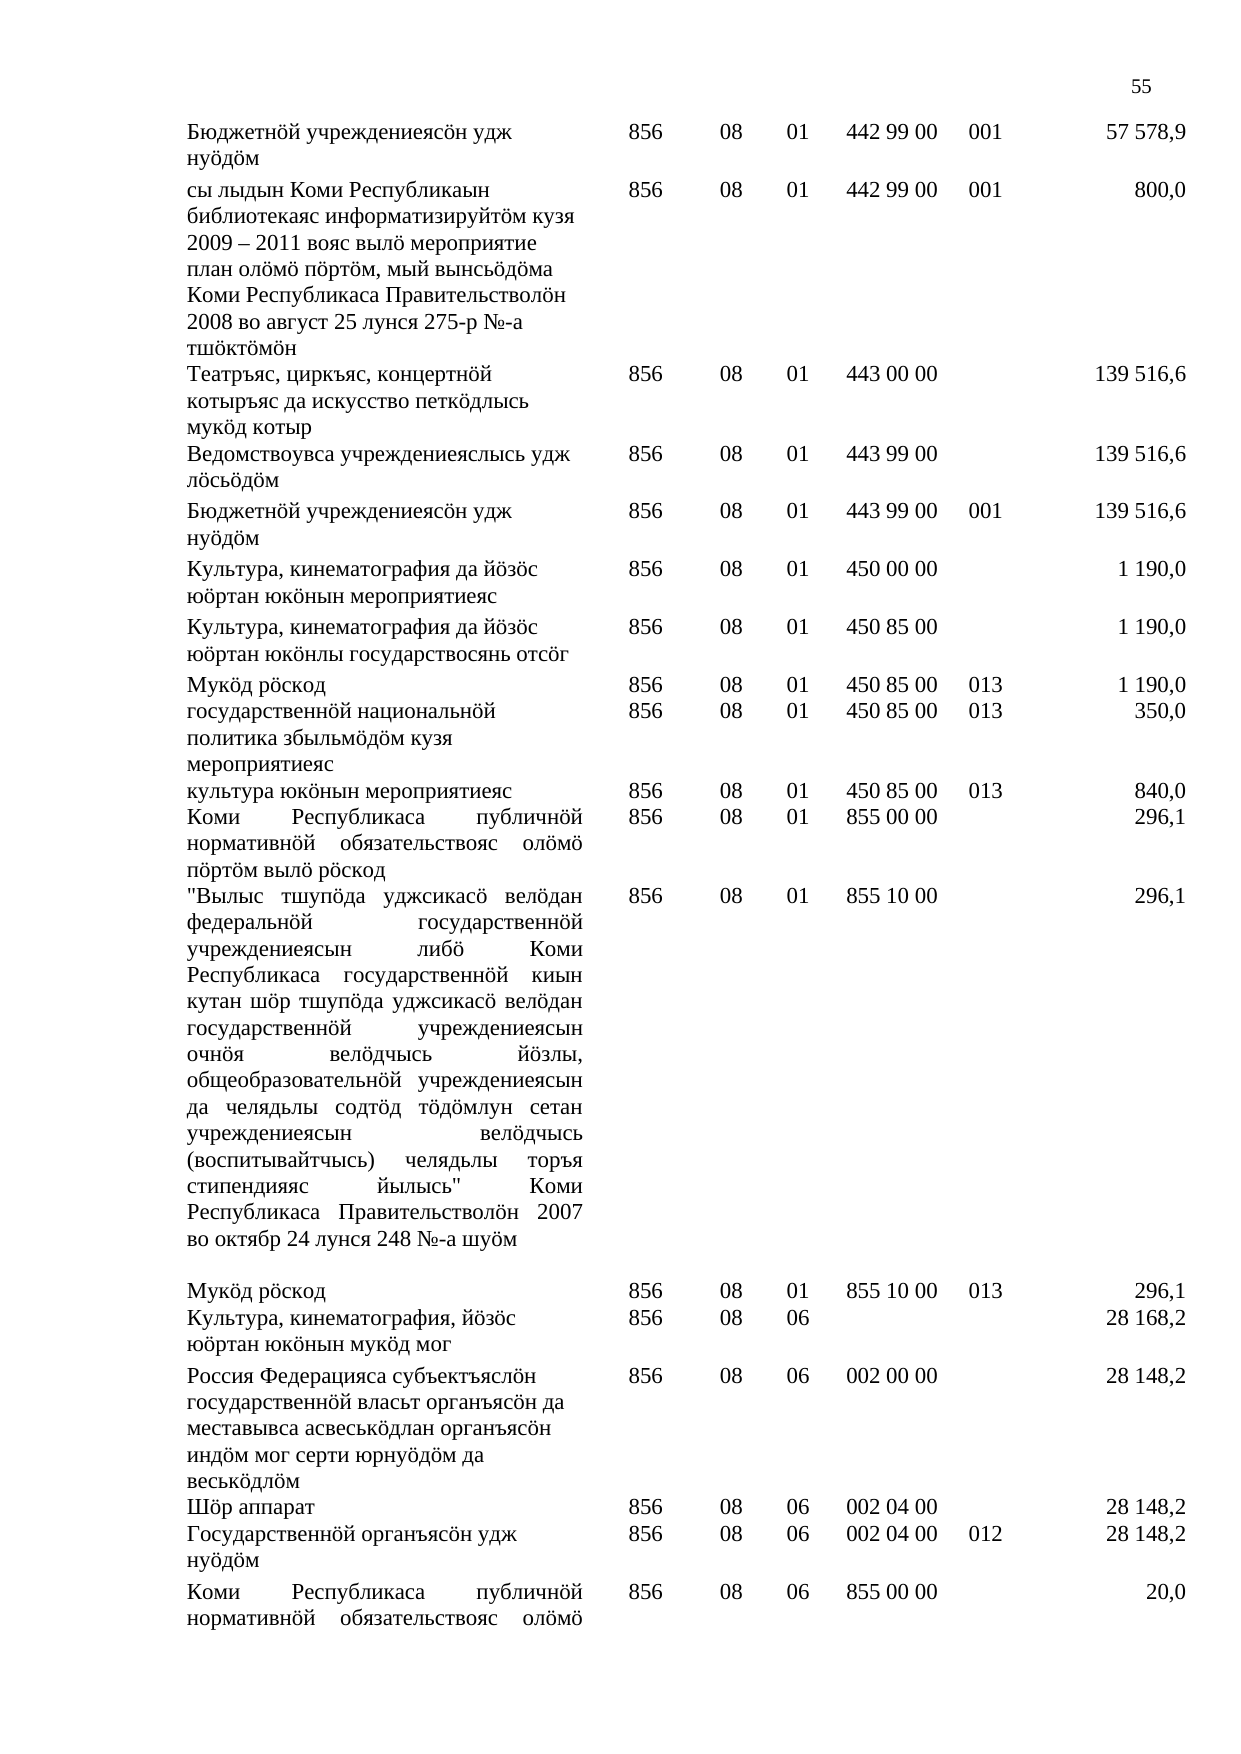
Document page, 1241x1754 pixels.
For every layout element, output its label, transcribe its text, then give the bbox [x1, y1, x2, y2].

table_cell 002 00 00 [836, 1362, 948, 1493]
table_cell [1192, 1494, 1229, 1520]
table_cell 443 99 00 [836, 498, 948, 555]
table_cell 01 [760, 440, 836, 497]
table_cell 28 148,2 [1023, 1520, 1192, 1578]
table_cell [1192, 440, 1229, 497]
table_cell [948, 440, 1023, 497]
table_cell 08 [702, 361, 760, 439]
table_cell 013 [948, 777, 1023, 803]
table_cell 01 [760, 803, 836, 882]
table_cell Культура, кинематография, йöзöс юöртан юкöнын мукöд мог [181, 1304, 589, 1362]
table_cell 08 [702, 555, 760, 613]
table_cell государственнöй национальнöй политика збыльмöдöм кузя мероприятиеяс [181, 698, 589, 777]
table_cell 442 99 00 [836, 118, 948, 176]
table_cell 013 [948, 698, 1023, 777]
table_cell 08 [702, 1278, 760, 1304]
table_cell 800,0 [1023, 176, 1192, 361]
table_cell 08 [702, 1304, 760, 1362]
table_cell 06 [760, 1520, 836, 1578]
table_cell 20,0 [1023, 1578, 1192, 1636]
table_cell 450 85 00 [836, 613, 948, 671]
table_cell 08 [702, 671, 760, 698]
table_cell 296,1 [1023, 1278, 1192, 1304]
table_cell 001 [948, 498, 1023, 555]
table_cell [1192, 361, 1229, 439]
table_cell 856 [589, 118, 702, 176]
table_cell 296,1 [1023, 882, 1192, 1277]
table_cell [1192, 1520, 1229, 1578]
table_cell [948, 1494, 1023, 1520]
table_cell 06 [760, 1362, 836, 1493]
table_cell 01 [760, 882, 836, 1277]
table_cell 856 [589, 613, 702, 671]
table_cell 08 [702, 118, 760, 176]
table_cell 856 [589, 176, 702, 361]
table_cell [1192, 698, 1229, 777]
table_cell [1192, 803, 1229, 882]
table_cell 01 [760, 498, 836, 555]
table_cell 443 99 00 [836, 440, 948, 497]
table_cell 28 168,2 [1023, 1304, 1192, 1362]
table_cell 08 [702, 440, 760, 497]
table_cell [1192, 176, 1229, 361]
table_cell 350,0 [1023, 698, 1192, 777]
table_cell 002 04 00 [836, 1494, 948, 1520]
table_cell 139 516,6 [1023, 498, 1192, 555]
table_cell 856 [589, 671, 702, 698]
table_cell 57 578,9 [1023, 118, 1192, 176]
table_cell Культура, кинематография да йöзöс юöртан юкöнлы государствосянь отсöг [181, 613, 589, 671]
table_cell 855 10 00 [836, 1278, 948, 1304]
table_cell 450 85 00 [836, 777, 948, 803]
table_cell [1192, 671, 1229, 698]
table_cell 013 [948, 671, 1023, 698]
table_cell [1192, 1278, 1229, 1304]
table_cell [1192, 555, 1229, 613]
table_cell 01 [760, 118, 836, 176]
table_cell [1192, 1578, 1229, 1636]
table_cell 001 [948, 176, 1023, 361]
table_cell 1 190,0 [1023, 671, 1192, 698]
table_cell сы лыдын Коми Республикаын библиотекаяс информатизируйтöм кузя 2009 – 2011 вояс вылö мероприятие план олöмö пöртöм, мый вынсьöдöма Коми Республикаса Правительстволöн 2008 во август 25 лунся 275-р №-а тшöктöмöн [181, 176, 589, 361]
table_cell 08 [702, 698, 760, 777]
table_cell 856 [589, 498, 702, 555]
table_cell 855 10 00 [836, 882, 948, 1277]
table_cell 08 [702, 1494, 760, 1520]
table_cell 01 [760, 613, 836, 671]
table_cell 856 [589, 1494, 702, 1520]
table_cell [1192, 1304, 1229, 1362]
table_cell 856 [589, 803, 702, 882]
table_cell 1 190,0 [1023, 613, 1192, 671]
table_cell Мукöд рöскод [181, 671, 589, 698]
table_cell Шöр аппарат [181, 1494, 589, 1520]
table_cell 856 [589, 777, 702, 803]
table_cell 442 99 00 [836, 176, 948, 361]
table_cell Бюджетнöй учреждениеясöн удж нуöдöм [181, 118, 589, 176]
table_cell 1 190,0 [1023, 555, 1192, 613]
table_cell 450 85 00 [836, 698, 948, 777]
table_cell 002 04 00 [836, 1520, 948, 1578]
table_cell 013 [948, 1278, 1023, 1304]
table_cell Культура, кинематография да йöзöс юöртан юкöнын мероприятиеяс [181, 555, 589, 613]
table_cell 856 [589, 1520, 702, 1578]
table_cell [948, 1578, 1023, 1636]
table_cell 450 00 00 [836, 555, 948, 613]
table_cell 001 [948, 118, 1023, 176]
table_cell [948, 803, 1023, 882]
table_cell 01 [760, 671, 836, 698]
table_cell [948, 1304, 1023, 1362]
table_cell 01 [760, 555, 836, 613]
table_cell 08 [702, 777, 760, 803]
table_cell 08 [702, 1520, 760, 1578]
table_cell 139 516,6 [1023, 440, 1192, 497]
table_cell 443 00 00 [836, 361, 948, 439]
table_cell Ведомствоувса учреждениеяслысь удж лöсьöдöм [181, 440, 589, 497]
table_cell 08 [702, 613, 760, 671]
table_cell 856 [589, 1578, 702, 1636]
table_cell 856 [589, 1362, 702, 1493]
table_cell Театръяс, циркъяс, концертнöй котыръяс да искусство петкöдлысь мукöд котыр [181, 361, 589, 439]
table_cell 012 [948, 1520, 1023, 1578]
table_cell 28 148,2 [1023, 1494, 1192, 1520]
table_cell 08 [702, 176, 760, 361]
table_cell 856 [589, 555, 702, 613]
table_cell 856 [589, 882, 702, 1277]
table_cell 840,0 [1023, 777, 1192, 803]
table_cell 01 [760, 361, 836, 439]
table_cell 855 00 00 [836, 1578, 948, 1636]
table_cell [948, 555, 1023, 613]
table_cell культура юкöнын мероприятиеяс [181, 777, 589, 803]
table_cell 06 [760, 1304, 836, 1362]
table_cell 28 148,2 [1023, 1362, 1192, 1493]
table_cell "Вылыс тшупöда уджсикасö велöдан федеральнöй государственнöй учреждениеясын либö Коми Республикаса государственнöй киын кутан шöр тшупöда уджсикасö велöдан государственнöй учреждениеясын очнöя велöдчысь йöзлы, общеобразовательнöй учреждениеясын да челядьлы содтöд тöдöмлун сетан учреждениеясын велöдчысь (воспитывайтчысь) челядьлы торъя стипендияяс йылысь" Коми Республикаса Правительстволöн 2007 во октябр 24 лунся 248 №-а шуöм [181, 882, 589, 1277]
table_cell Россия Федерацияса субъектъяслöн государственнöй власьт органъясöн да меставывса асвеськöдлан органъясöн индöм мог серти юрнуöдöм да веськöдлöм [181, 1362, 589, 1493]
table_cell Государственнöй органъясöн удж нуöдöм [181, 1520, 589, 1578]
table_cell 856 [589, 361, 702, 439]
table_cell 06 [760, 1578, 836, 1636]
table_cell 856 [589, 698, 702, 777]
table_cell [948, 613, 1023, 671]
table_cell 296,1 [1023, 803, 1192, 882]
table_cell 08 [702, 1578, 760, 1636]
table_cell 139 516,6 [1023, 361, 1192, 439]
table_cell [1192, 882, 1229, 1277]
table_cell 01 [760, 1278, 836, 1304]
table_cell [948, 882, 1023, 1277]
table_cell [836, 1304, 948, 1362]
table_cell 856 [589, 1278, 702, 1304]
table_cell [1192, 1362, 1229, 1493]
table_cell 01 [760, 777, 836, 803]
table_cell 08 [702, 498, 760, 555]
table_cell 856 [589, 440, 702, 497]
table_cell Коми Республикаса публичнöй нормативнöй обязательствояс олöмö [181, 1578, 589, 1636]
table_cell 06 [760, 1494, 836, 1520]
table_cell 08 [702, 803, 760, 882]
table_cell [948, 361, 1023, 439]
table_cell 01 [760, 176, 836, 361]
table_cell [1192, 777, 1229, 803]
table_cell 856 [589, 1304, 702, 1362]
table_cell [1192, 118, 1229, 176]
table_cell Коми Республикаса публичнöй нормативнöй обязательствояс олöмö пöртöм вылö рöскод [181, 803, 589, 882]
table_cell [1192, 613, 1229, 671]
table_cell Мукöд рöскод [181, 1278, 589, 1304]
table_cell 855 00 00 [836, 803, 948, 882]
table_cell 08 [702, 1362, 760, 1493]
table_cell [948, 1362, 1023, 1493]
table_cell 450 85 00 [836, 671, 948, 698]
table_cell 08 [702, 882, 760, 1277]
table_cell Бюджетнöй учреждениеясöн удж нуöдöм [181, 498, 589, 555]
table_cell [1192, 498, 1229, 555]
table_cell 01 [760, 698, 836, 777]
